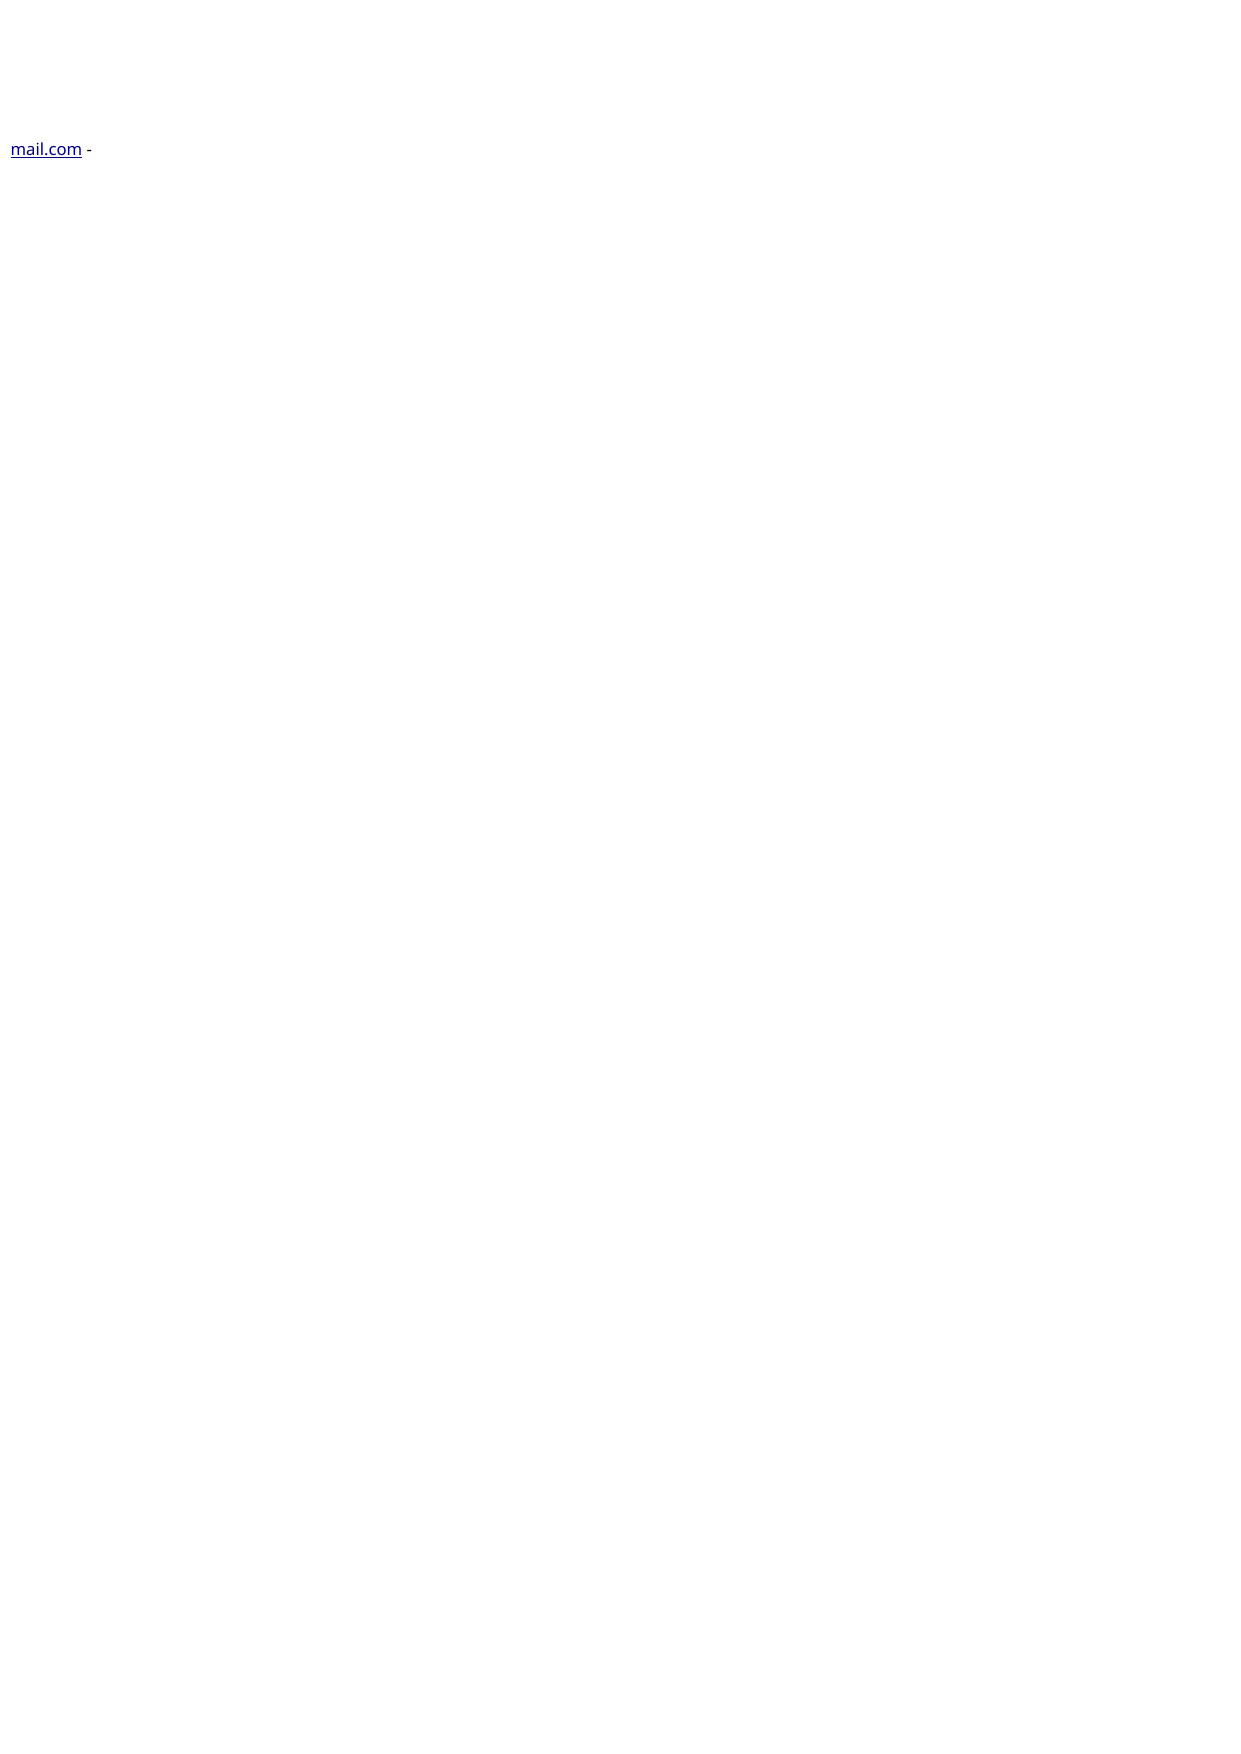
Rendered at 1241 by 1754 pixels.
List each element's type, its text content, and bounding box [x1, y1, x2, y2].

text mail.com - [10, 137, 583, 160]
